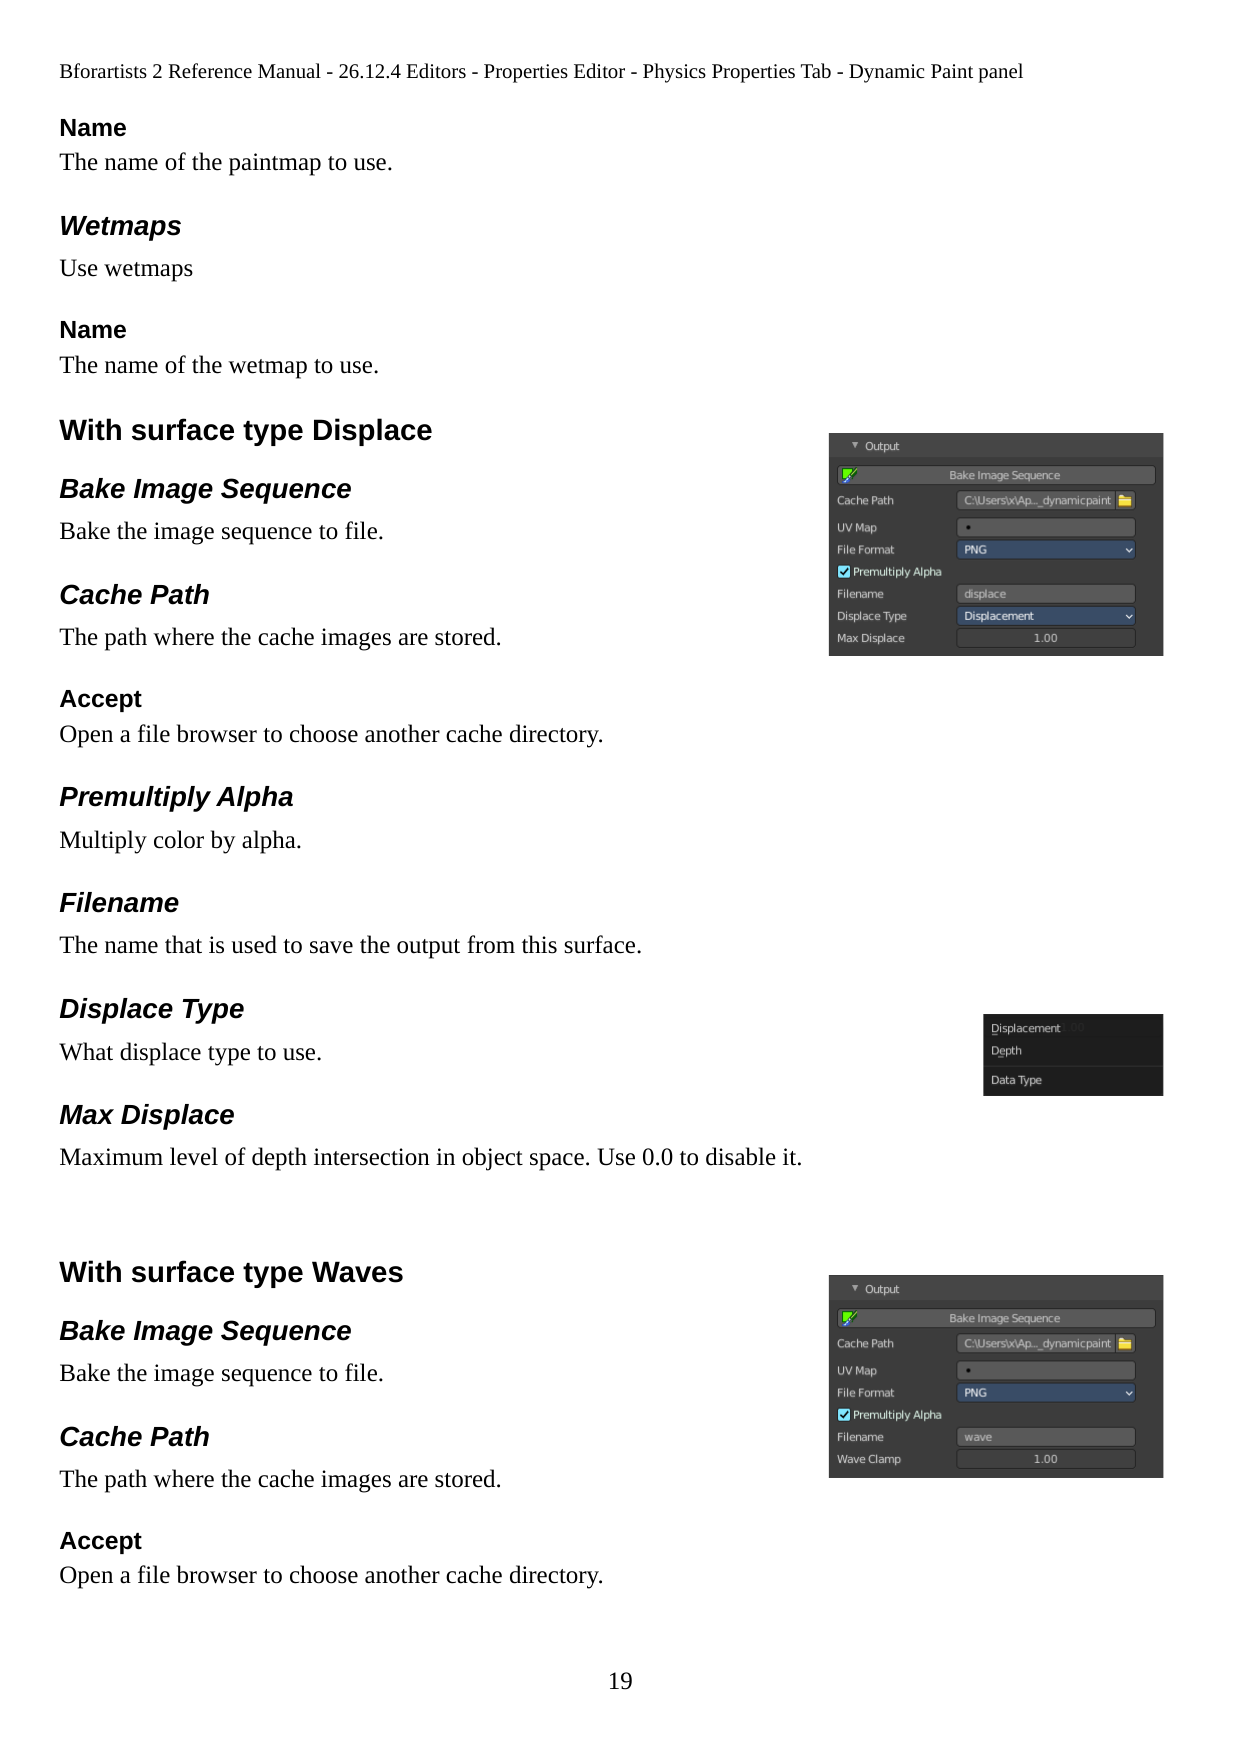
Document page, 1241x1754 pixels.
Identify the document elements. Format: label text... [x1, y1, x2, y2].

subtitle [1164, 472, 1181, 504]
subtitle Bake Image Sequence [59, 472, 828, 504]
subtitle Name [59, 315, 1181, 343]
subtitle [1164, 1314, 1181, 1346]
subtitle Cache Path [59, 1420, 828, 1452]
subtitle With surface type Displace [59, 413, 1181, 447]
subtitle [1164, 1420, 1181, 1452]
text Open a file browser to choose another cache directory. [59, 1561, 1181, 1589]
subtitle Accept [59, 1526, 1181, 1554]
picture [828, 433, 1164, 656]
text The name of the paintmap to use. [59, 147, 1181, 176]
text The name that is used to save the output from this surface. [59, 931, 1181, 959]
subtitle Bake Image Sequence [59, 1314, 828, 1346]
subtitle Max Displace [59, 1098, 1181, 1130]
subtitle With surface type Waves [59, 1255, 1181, 1289]
subtitle Filename [59, 886, 1181, 918]
text Multiply color by alpha. [59, 825, 1181, 853]
text The path where the cache images are stored. [59, 622, 828, 651]
text Bake the image sequence to file. [59, 1358, 828, 1387]
subtitle Premultiply Alpha [59, 780, 1181, 812]
picture [828, 1275, 1164, 1478]
text Maximum level of depth intersection in object space. Use 0.0 to disable it. [59, 1142, 1181, 1171]
subtitle Displace Type [59, 992, 1181, 1024]
text Use wetmaps [59, 253, 1181, 282]
text Open a file browser to choose another cache directory. [59, 719, 1181, 747]
subtitle Name [59, 113, 1181, 141]
subtitle [1164, 578, 1181, 610]
text What displace type to use. [59, 1037, 983, 1065]
picture [983, 1014, 1164, 1096]
text The name of the wetmap to use. [59, 350, 1181, 378]
text The path where the cache images are stored. [59, 1464, 1181, 1493]
subtitle Cache Path [59, 578, 828, 610]
subtitle Wetmaps [59, 209, 1181, 241]
text Bake the image sequence to file. [59, 516, 828, 545]
subtitle Accept [59, 684, 1181, 712]
